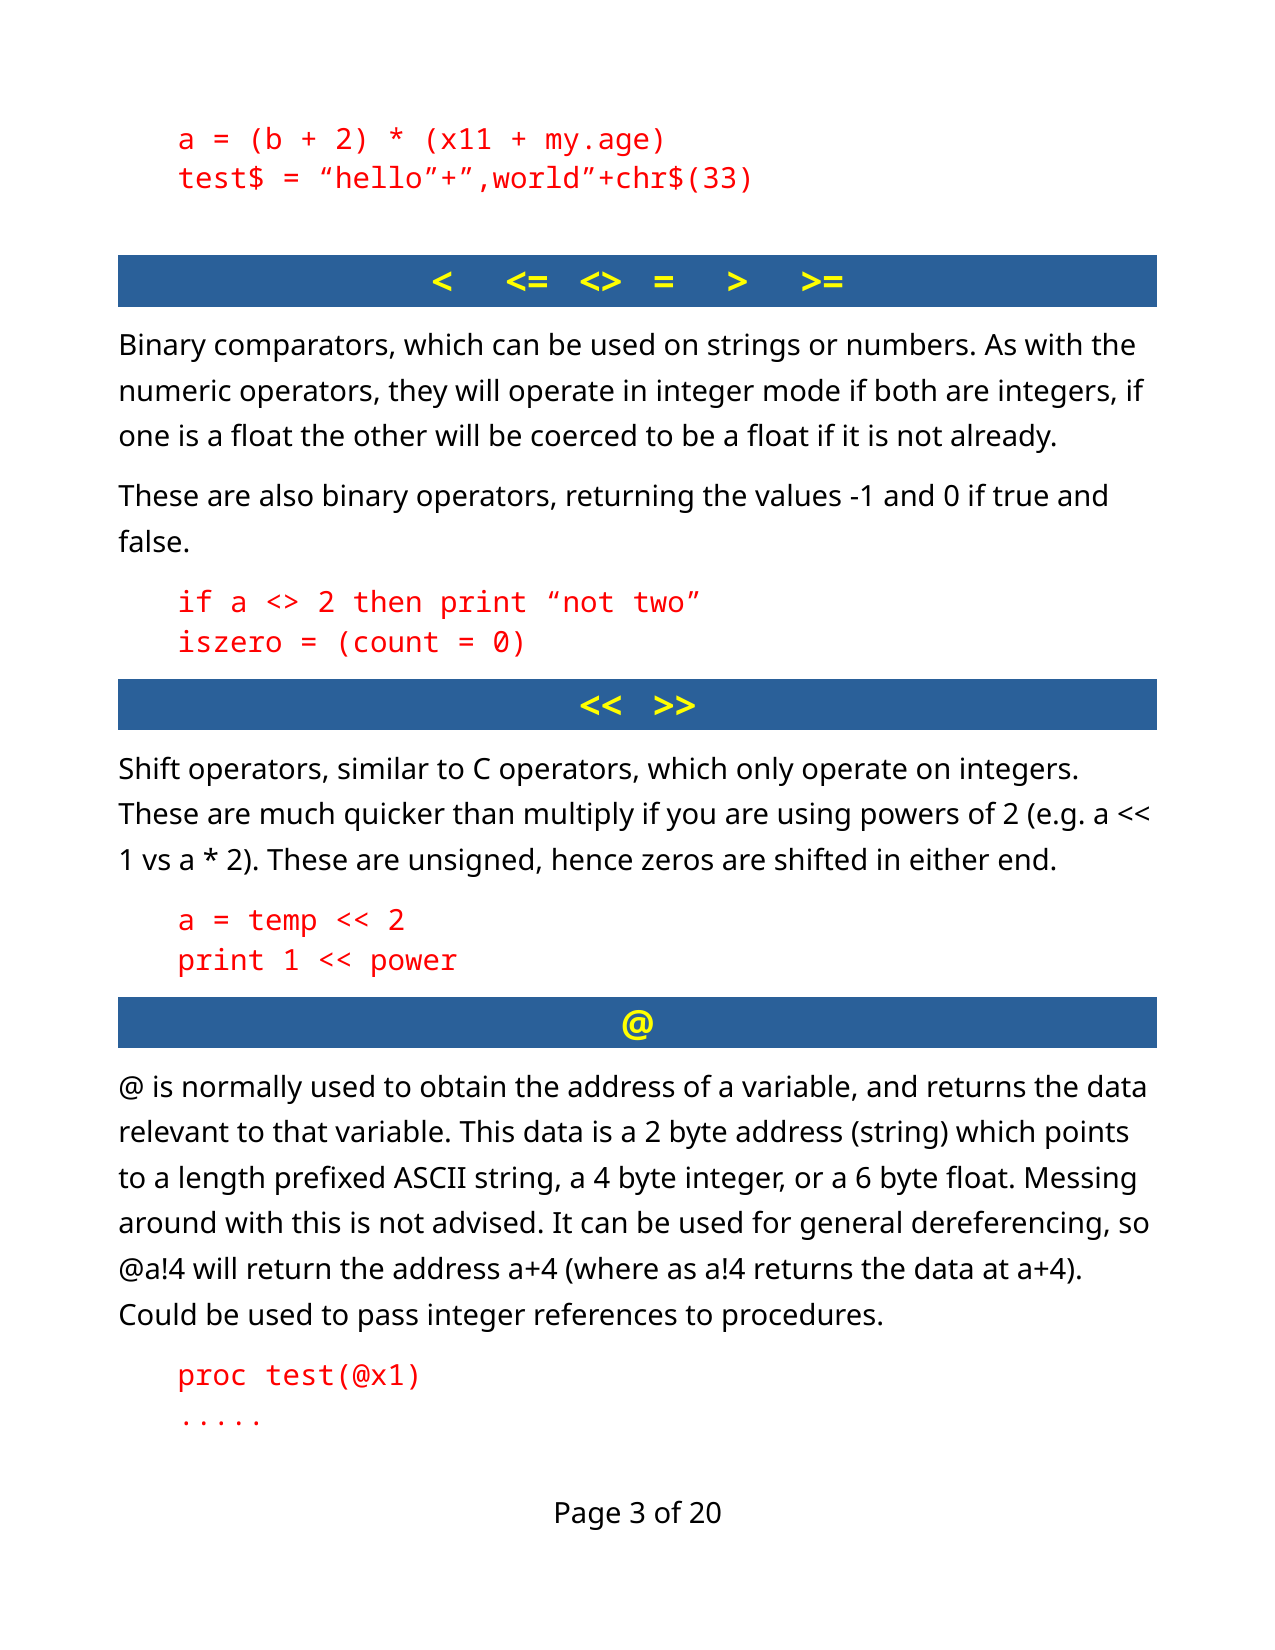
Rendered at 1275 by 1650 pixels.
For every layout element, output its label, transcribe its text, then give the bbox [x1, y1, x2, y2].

text proc test(@x1) [177, 1354, 1157, 1394]
text print 1 << power [177, 939, 1157, 979]
text These are also binary operators, returning the values -1 and 0 if true and false. [118, 476, 1157, 561]
subtitle << >> [118, 679, 1157, 730]
subtitle @ [118, 997, 1157, 1048]
subtitle < <= <> = > >= [118, 255, 1157, 307]
text if a <> 2 then print “Not two” [177, 582, 1157, 621]
text a = temp << 2 [177, 899, 1157, 939]
text @ is normally used to obtain the address of a variable, and returns the data relevant to that variable. This data is a 2 byte address (string) which points to a length prefixed ASCII string, a 4 byte integer, or a 6 byte float. Messing around with this is not advised. It can be used for general dereferencing, so @a!4 will return the address a+4 (where as a!4 returns the data at a+4). Could be used to pass integer references to procedures. [118, 1066, 1157, 1334]
text ..... [177, 1394, 1157, 1434]
text test$ = “Hello”+”,world”+chr$(33) [177, 158, 1157, 197]
text Binary comparators, which can be used on strings or numbers. As with the numeric operators, they will operate in integer mode if both are integers, if one is a float the other will be coerced to be a float if it is not already. [118, 324, 1157, 455]
text Shift operators, similar to C operators, which only operate on integers. These are much quicker than multiply if you are using powers of 2 (e.g. a << 1 vs a * 2). These are unsigned, hence zeros are shifted in either end. [118, 748, 1157, 879]
text a = (b + 2) * (x11 + my.age) [177, 118, 1157, 158]
text isZero = (count = 0) [177, 621, 1157, 661]
